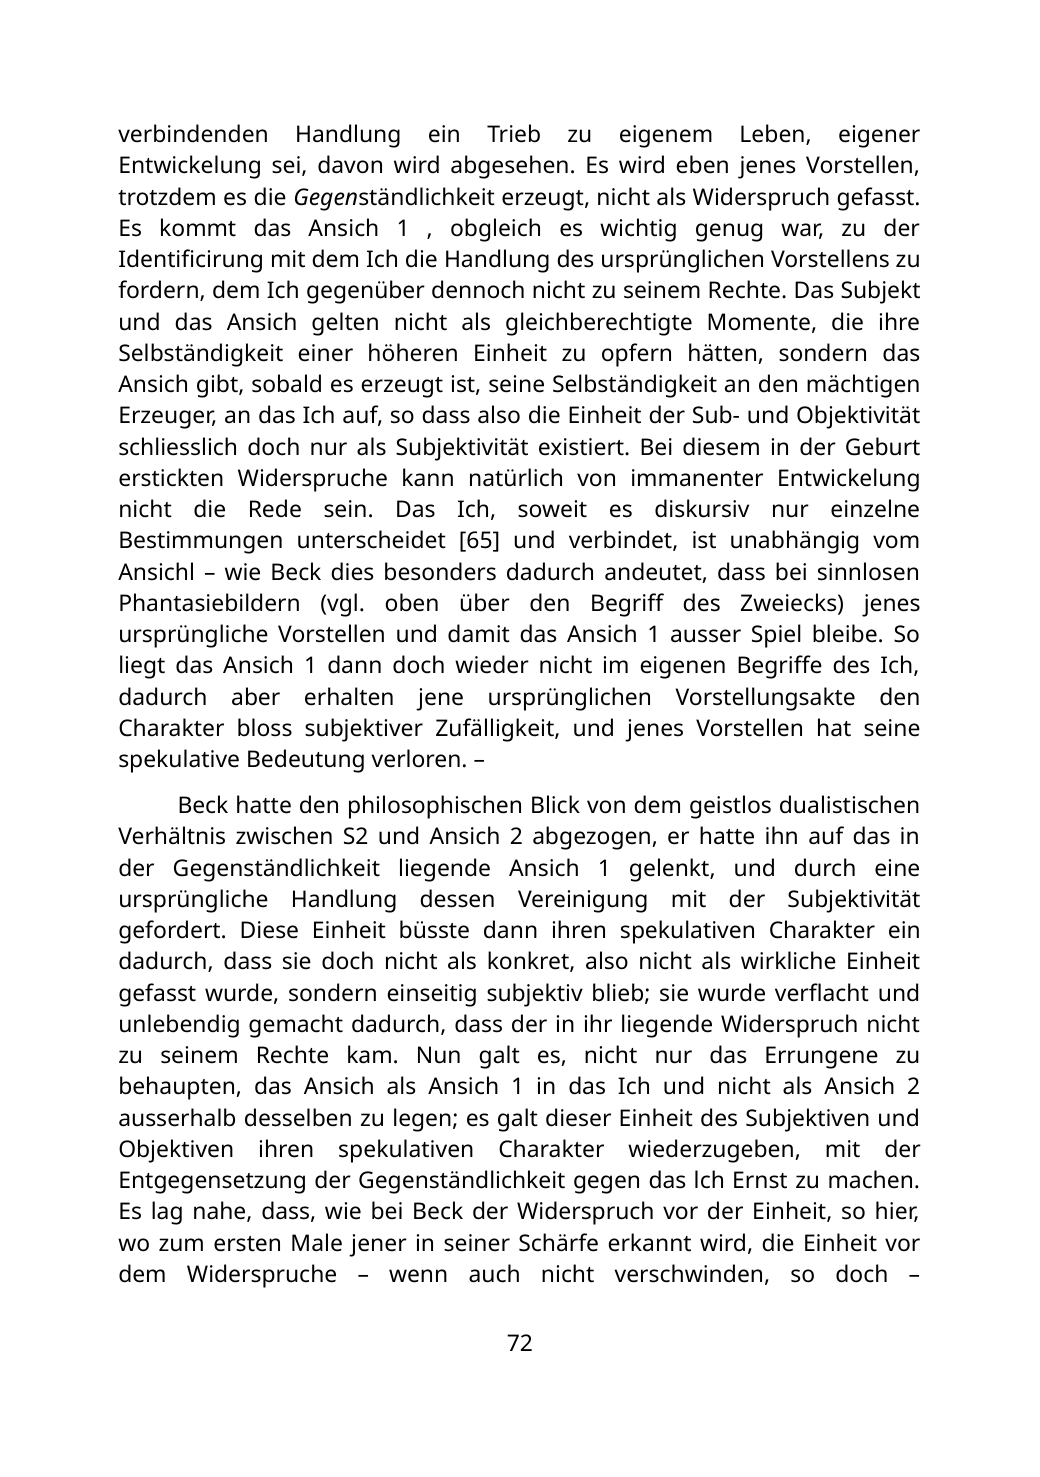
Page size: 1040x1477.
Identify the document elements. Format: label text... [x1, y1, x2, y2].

text Beck hatte den philosophischen Blick von dem geistlos dualistischen Verhältnis zwischen S2 und Ansich 2 abgezogen, er hatte ihn auf das in der Gegenständlichkeit liegende Ansich 1 gelenkt, und durch eine ursprüngliche Handlung dessen Vereinigung mit der Subjektivität gefordert. Diese Einheit büsste dann ihren spekulativen Charakter ein dadurch, dass sie doch nicht als konkret, also nicht als wirkliche Einheit gefasst wurde, sondern einseitig subjektiv blieb; sie wurde verflacht und unlebendig gemacht dadurch, dass der in ihr liegende Widerspruch nicht zu seinem Rechte kam. Nun galt es, nicht nur das Errungene zu behaupten, das Ansich als Ansich 1 in das Ich und nicht als Ansich 2 ausserhalb desselben zu legen; es galt dieser Einheit des Subjektiven und Objektiven ihren spekulativen Charakter wiederzugeben, mit der Entgegensetzung der Gegenständlichkeit gegen das lch Ernst zu machen. Es lag nahe, dass, wie bei Beck der Widerspruch vor der Einheit, so hier, wo zum ersten Male jener in seiner Schärfe erkannt wird, die Einheit vor dem Widerspruche – wenn auch nicht verschwinden, so doch – [118, 789, 921, 1289]
text verbindenden Handlung ein Trieb zu eigenem Leben, eigener Entwickelung sei, davon wird abgesehen. Es wird eben jenes Vorstellen, trotzdem es die Gegenständlichkeit erzeugt, nicht als Widerspruch gefasst. Es kommt das Ansich 1 , obgleich es wichtig genug war, zu der Identificirung mit dem Ich die Handlung des ursprünglichen Vorstellens zu fordern, dem Ich gegenüber dennoch nicht zu seinem Rechte. Das Subjekt und das Ansich gelten nicht als gleichberechtigte Momente, die ihre Selbständigkeit einer höheren Einheit zu opfern hätten, sondern das Ansich gibt, sobald es erzeugt ist, seine Selbständigkeit an den mächtigen Erzeuger, an das Ich auf, so dass also die Einheit der Sub- und Objektivität schliesslich doch nur als Subjektivität existiert. Bei diesem in der Geburt erstickten Widerspruche kann natürlich von immanenter Entwickelung nicht die Rede sein. Das Ich, soweit es diskursiv nur einzelne Bestimmungen unterscheidet [65] und verbindet, ist unabhängig vom Ansichl – wie Beck dies besonders dadurch andeutet, dass bei sinnlosen Phantasiebildern (vgl. oben über den Begriff des Zweiecks) jenes ursprüngliche Vorstellen und damit das Ansich 1 ausser Spiel bleibe. So liegt das Ansich 1 dann doch wieder nicht im eigenen Begriffe des Ich, dadurch aber erhalten jene ursprünglichen Vorstellungsakte den Charakter bloss subjektiver Zufälligkeit, und jenes Vorstellen hat seine spekulative Bedeutung verloren. – [118, 118, 921, 774]
